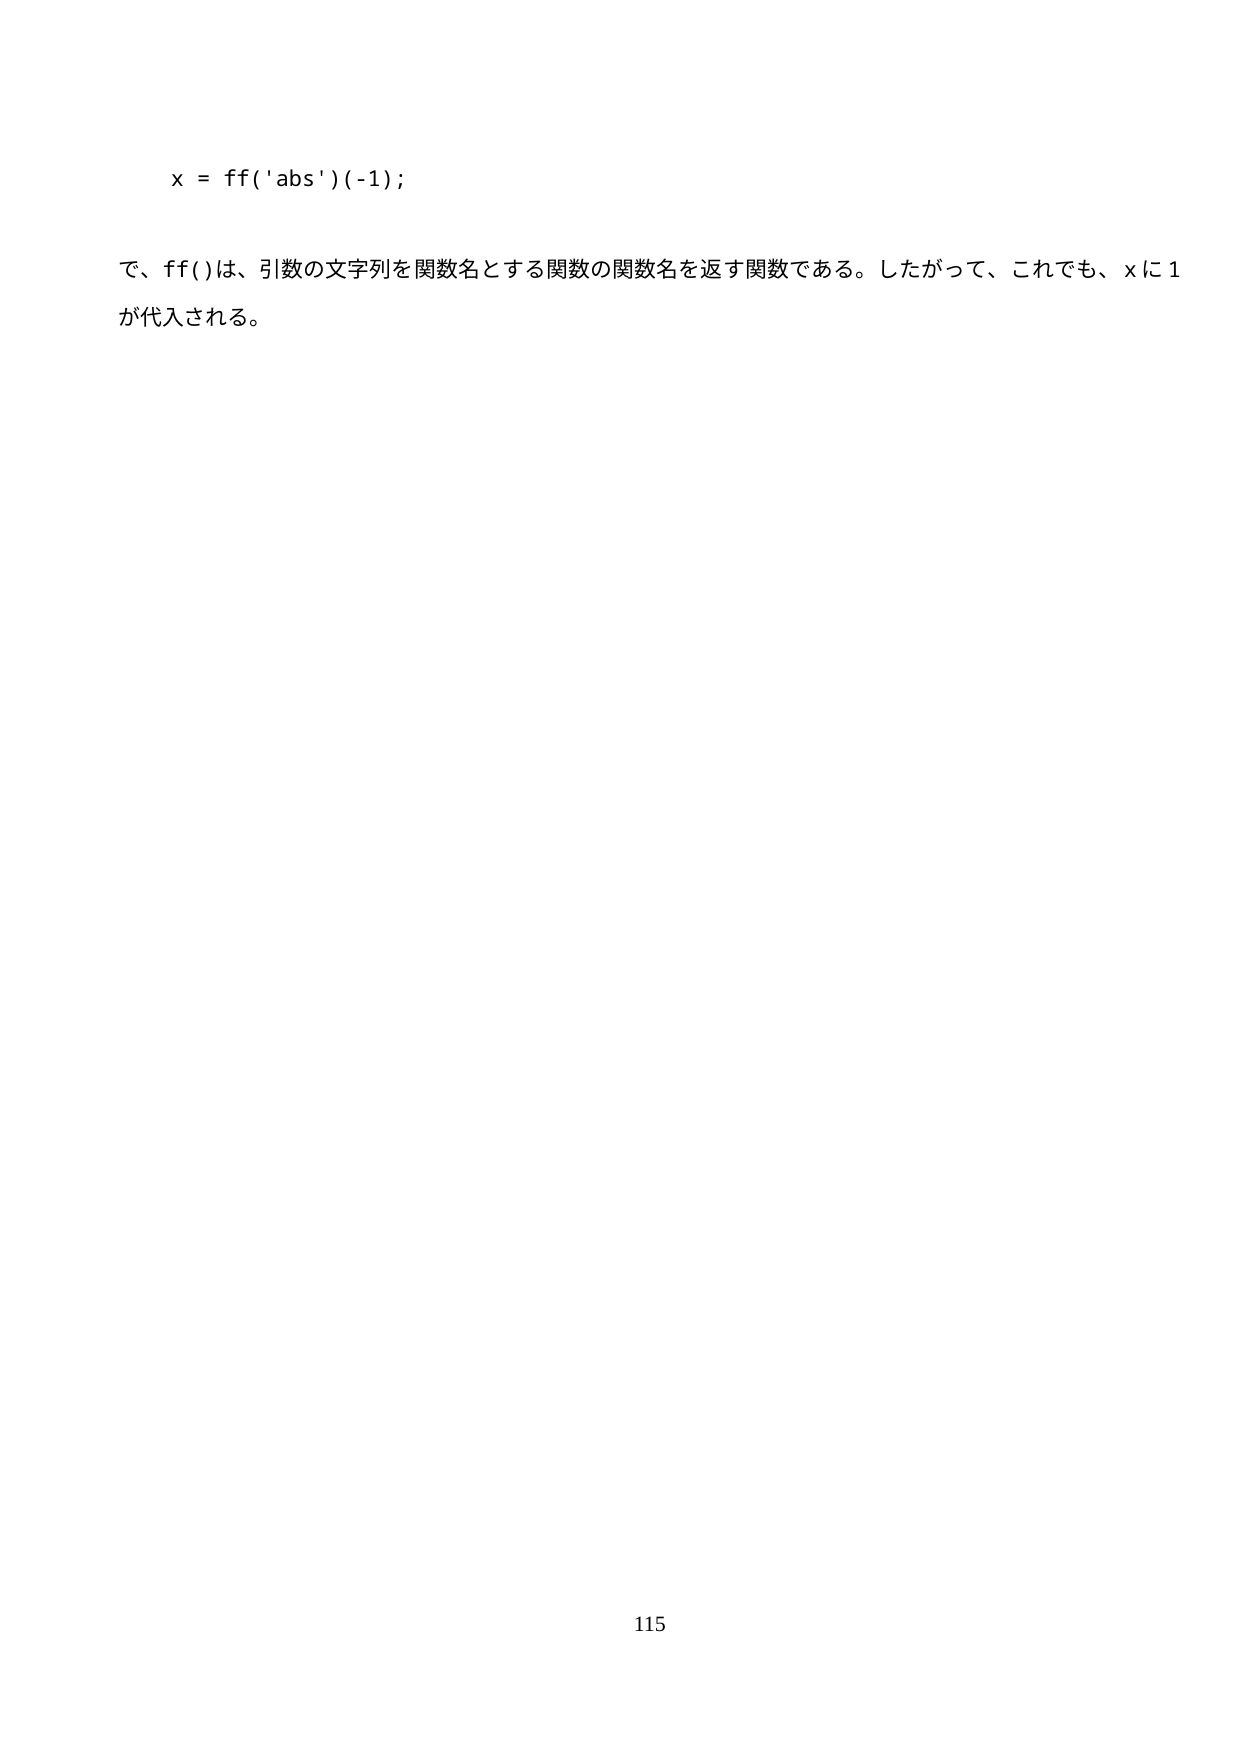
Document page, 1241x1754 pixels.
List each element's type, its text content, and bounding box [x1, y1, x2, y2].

text x = ff('abs')(-1); [118, 163, 1181, 193]
text で、ff()は、引数の文字列を関数名とする関数の関数名を返す関数である。したがって、これでも、xに1が代入される。 [118, 252, 1181, 331]
